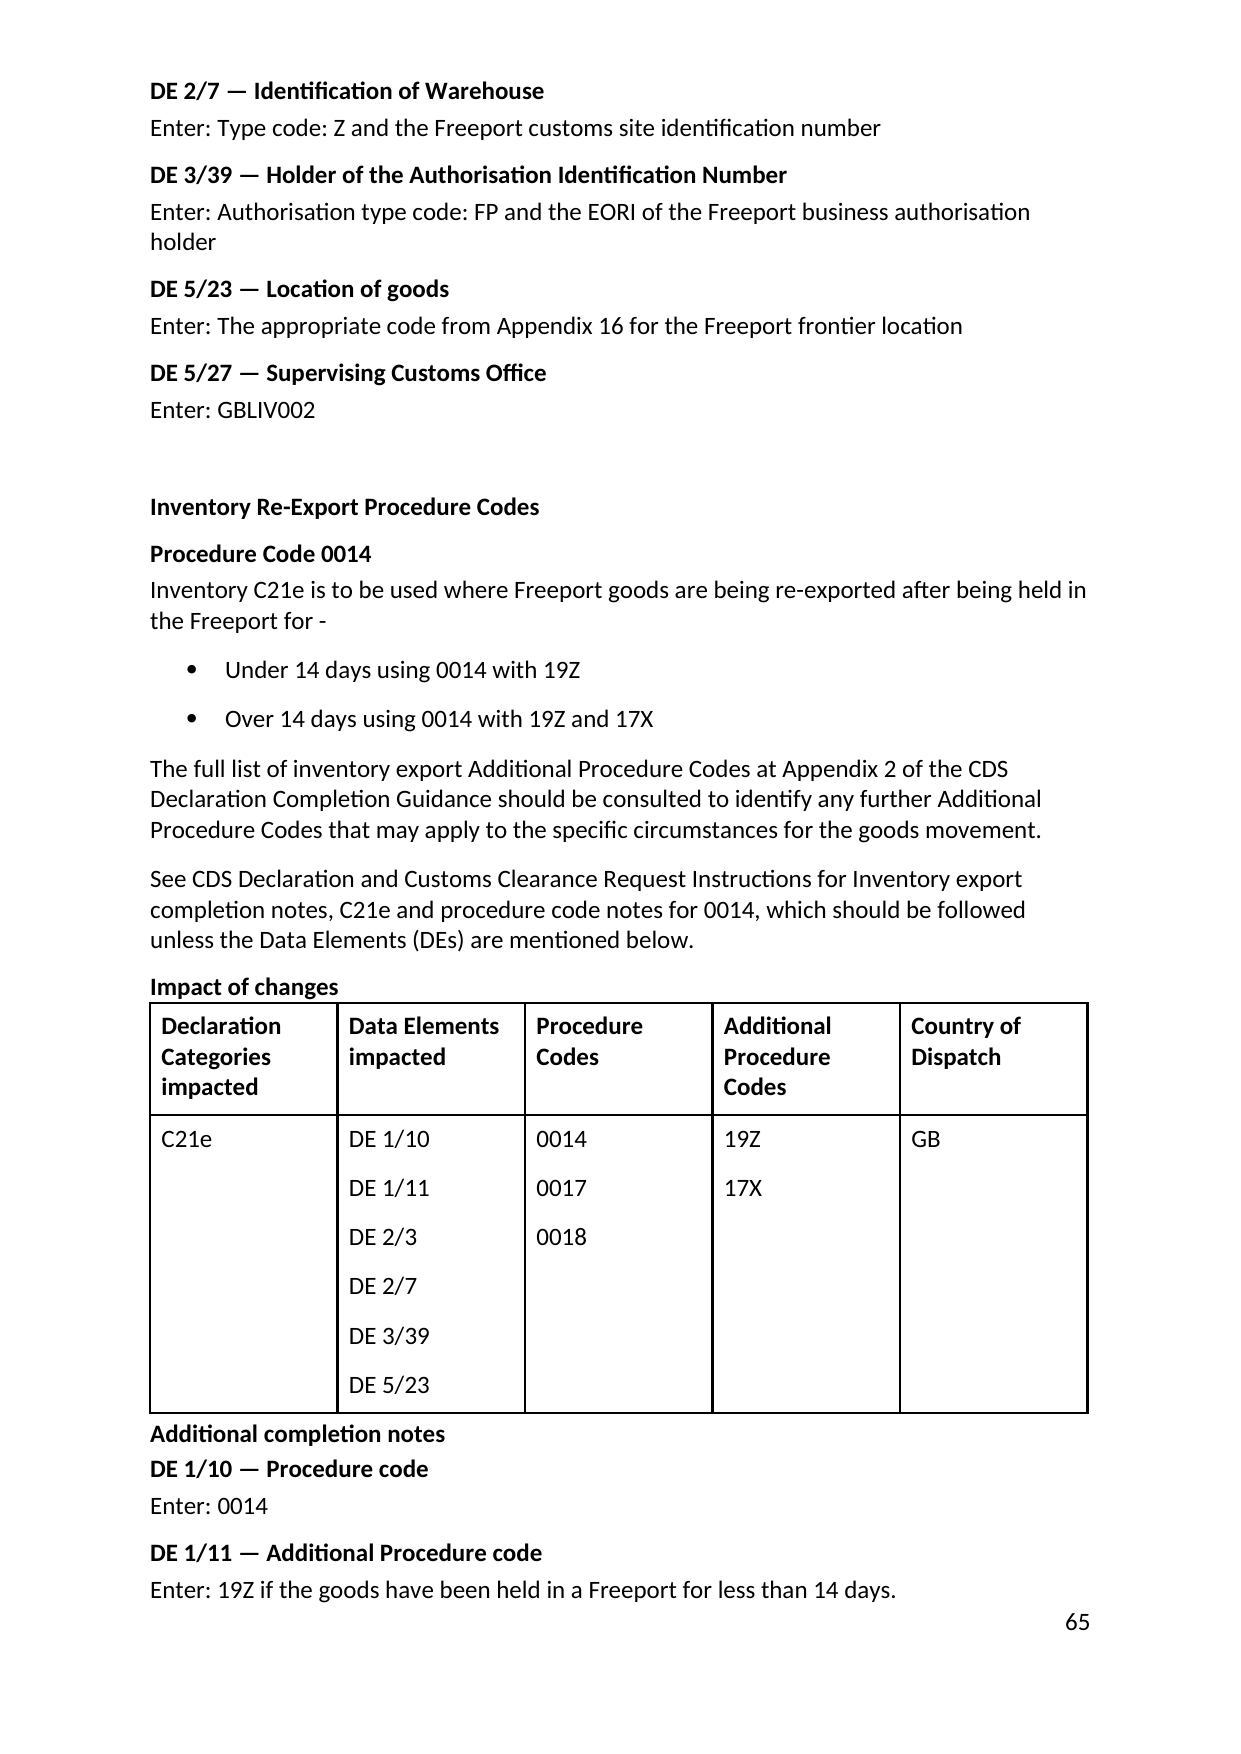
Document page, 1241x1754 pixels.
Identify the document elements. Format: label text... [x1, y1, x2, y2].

subtitle Additional completion notes [150, 1418, 1090, 1449]
subtitle DE 1/10 — Procedure code [150, 1453, 1090, 1483]
text Enter: 0014 [150, 1490, 1090, 1520]
subtitle DE 1/11 — Additional Procedure code [150, 1537, 1090, 1567]
text Inventory C21e is to be used where Freeport goods are being re-exported after being held in the Freeport for - [150, 574, 1090, 636]
table_header Procedure Codes [526, 1004, 711, 1114]
subtitle Inventory Re-Export Procedure Codes [150, 491, 1090, 521]
table_cell 0014 0017 0018 [526, 1116, 711, 1412]
subtitle Procedure Code 0014 [150, 538, 1090, 568]
list Over 14 days using 0014 with 19Z and 17X [187, 704, 1090, 734]
list Under 14 days using 0014 with 19Z [187, 654, 1090, 685]
table_header Additional Procedure Codes [714, 1004, 899, 1114]
subtitle DE 2/7 — Identification of Warehouse [150, 75, 1090, 106]
text Enter: 19Z if the goods have been held in a Freeport for less than 14 days. [150, 1574, 1090, 1604]
table_cell DE 1/10 DE 1/11 DE 2/3 DE 2/7 DE 3/39 DE 5/23 [339, 1116, 524, 1412]
text Enter: Type code: Z and the Freeport customs site identification number [150, 112, 1090, 142]
text Enter: The appropriate code from Appendix 16 for the Freeport frontier location [150, 310, 1090, 341]
table_cell C21e [151, 1116, 336, 1412]
table_header Data Elements impacted [339, 1004, 524, 1114]
subtitle DE 3/39 — Holder of the Authorisation Identification Number [150, 159, 1090, 189]
subtitle DE 5/23 — Location of goods [150, 273, 1090, 304]
text The full list of inventory export Additional Procedure Codes at Appendix 2 of the CDS Declaration Completion Guidance should be consulted to identify any further Additional Procedure Codes that may apply to the specific circumstances for the goods movement. [150, 753, 1090, 844]
subtitle Impact of changes [150, 971, 1090, 1002]
table_header Declaration Categories impacted [151, 1004, 336, 1114]
text Enter: Authorisation type code: FP and the EORI of the Freeport business authorisation holder [150, 196, 1090, 257]
table_cell GB [901, 1116, 1086, 1412]
table_header Country of Dispatch [901, 1004, 1086, 1114]
subtitle DE 5/27 — Supervising Customs Office [150, 357, 1090, 388]
table_cell 19Z 17X [714, 1116, 899, 1412]
text Enter: GBLIV002 [150, 394, 1090, 425]
text See CDS Declaration and Customs Clearance Request Instructions for Inventory export completion notes, C21e and procedure code notes for 0014, which should be followed unless the Data Elements (DEs) are mentioned below. [150, 863, 1090, 955]
